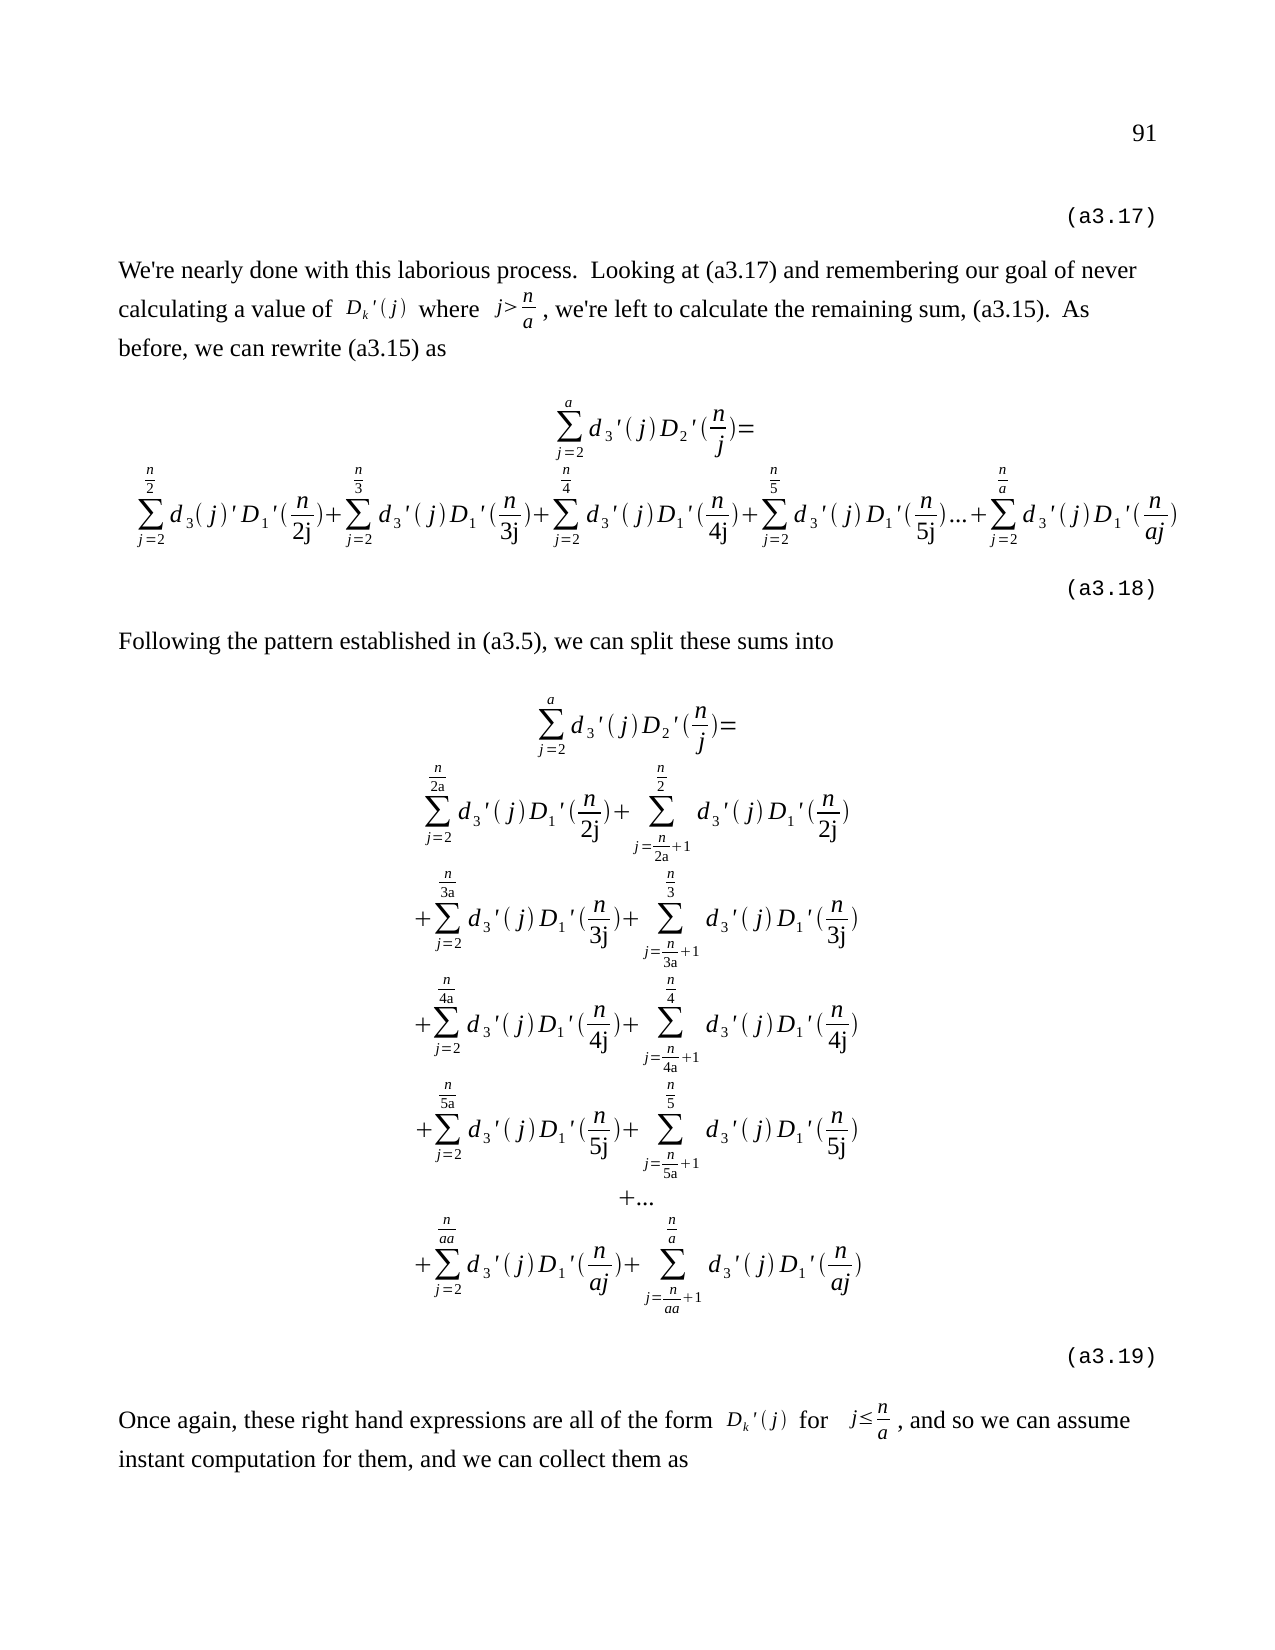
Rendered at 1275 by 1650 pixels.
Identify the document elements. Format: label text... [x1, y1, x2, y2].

text We're nearly done with this laborious process. Looking at (a3.17) and remembering our goal of never calculating a value of where , we're left to calculate the remaining sum, (a3.15). As before, we can rewrite (a3.15) as [118, 255, 1157, 361]
text (a3.17) [118, 205, 1157, 230]
text (a3.19) [118, 1345, 1157, 1370]
text Following the pattern established in (a3.5), we can split these sums into [118, 626, 1157, 655]
text (a3.18) [118, 577, 1157, 601]
text Once again, these right hand expressions are all of the form for , and so we can assume instant computation for them, and we can collect them as [118, 1395, 1157, 1473]
